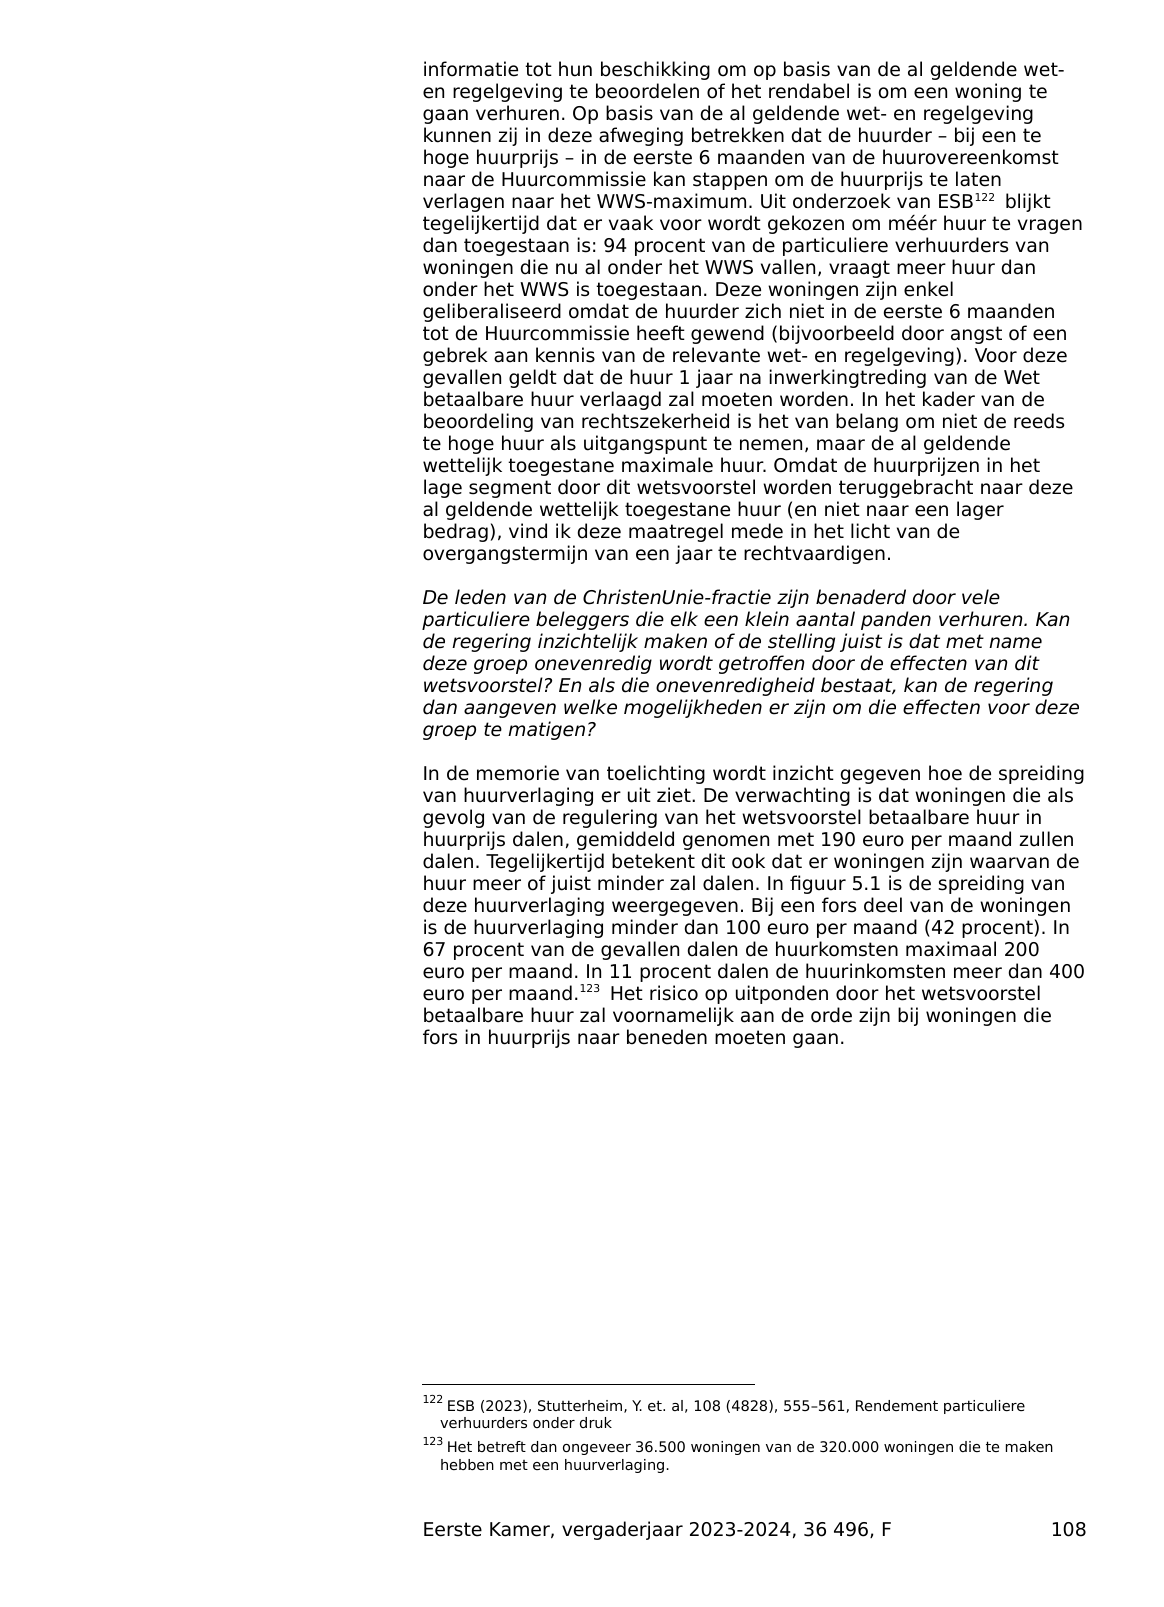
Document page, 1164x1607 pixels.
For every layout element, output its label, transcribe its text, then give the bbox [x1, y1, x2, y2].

text ESB (2023), Stutterheim, Y. et. al, 108 (4828), 555–561, Rendement particuliere verhuurders onder druk [422, 1393, 1087, 1432]
text Het betreft dan ongeveer 36.500 woningen van de 320.000 woningen die te maken hebben met een huurverlaging. [422, 1435, 1087, 1474]
text De leden van de ChristenUnie-fractie zijn benaderd door vele particuliere beleggers die elk een klein aantal panden verhuren. Kan de regering inzichtelijk maken of de stelling juist is dat met name deze groep onevenredig wordt getroffen door de effecten van dit wetsvoorstel? En als die onevenredigheid bestaat, kan de regering dan aangeven welke mogelijkheden er zijn om die effecten voor deze groep te matigen? [422, 587, 1087, 741]
text In de memorie van toelichting wordt inzicht gegeven hoe de spreiding van huurverlaging er uit ziet. De verwachting is dat woningen die als gevolg van de regulering van het wetsvoorstel betaalbare huur in huurprijs dalen, gemiddeld genomen met 190 euro per maand zullen dalen. Tegelijkertijd betekent dit ook dat er woningen zijn waarvan de huur meer of juist minder zal dalen. In figuur 5.1 is de spreiding van deze huurverlaging weergegeven. Bij een fors deel van de woningen is de huurverlaging minder dan 100 euro per maand (42 procent). In 67 procent van de gevallen dalen de huurkomsten maximaal 200 euro per maand. In 11 procent dalen de huurinkomsten meer dan 400 euro per maand. Het risico op uitponden door het wetsvoorstel betaalbare huur zal voornamelijk aan de orde zijn bij woningen die fors in huurprijs naar beneden moeten gaan. [422, 763, 1087, 1048]
text informatie tot hun beschikking om op basis van de al geldende wet- en regelgeving te beoordelen of het rendabel is om een woning te gaan verhuren. Op basis van de al geldende wet- en regelgeving kunnen zij in deze afweging betrekken dat de huurder – bij een te hoge huurprijs – in de eerste 6 maanden van de huurovereenkomst naar de Huurcommissie kan stappen om de huurprijs te laten verlagen naar het WWS-maximum. Uit onderzoek van ESB blijkt tegelijkertijd dat er vaak voor wordt gekozen om méér huur te vragen dan toegestaan is: 94 procent van de particuliere verhuurders van woningen die nu al onder het WWS vallen, vraagt meer huur dan onder het WWS is toegestaan. Deze woningen zijn enkel geliberaliseerd omdat de huurder zich niet in de eerste 6 maanden tot de Huurcommissie heeft gewend (bijvoorbeeld door angst of een gebrek aan kennis van de relevante wet- en regelgeving). Voor deze gevallen geldt dat de huur 1 jaar na inwerkingtreding van de Wet betaalbare huur verlaagd zal moeten worden. In het kader van de beoordeling van rechtszekerheid is het van belang om niet de reeds te hoge huur als uitgangspunt te nemen, maar de al geldende wettelijk toegestane maximale huur. Omdat de huurprijzen in het lage segment door dit wetsvoorstel worden teruggebracht naar deze al geldende wettelijk toegestane huur (en niet naar een lager bedrag), vind ik deze maatregel mede in het licht van de overgangstermijn van een jaar te rechtvaardigen. [422, 59, 1087, 564]
